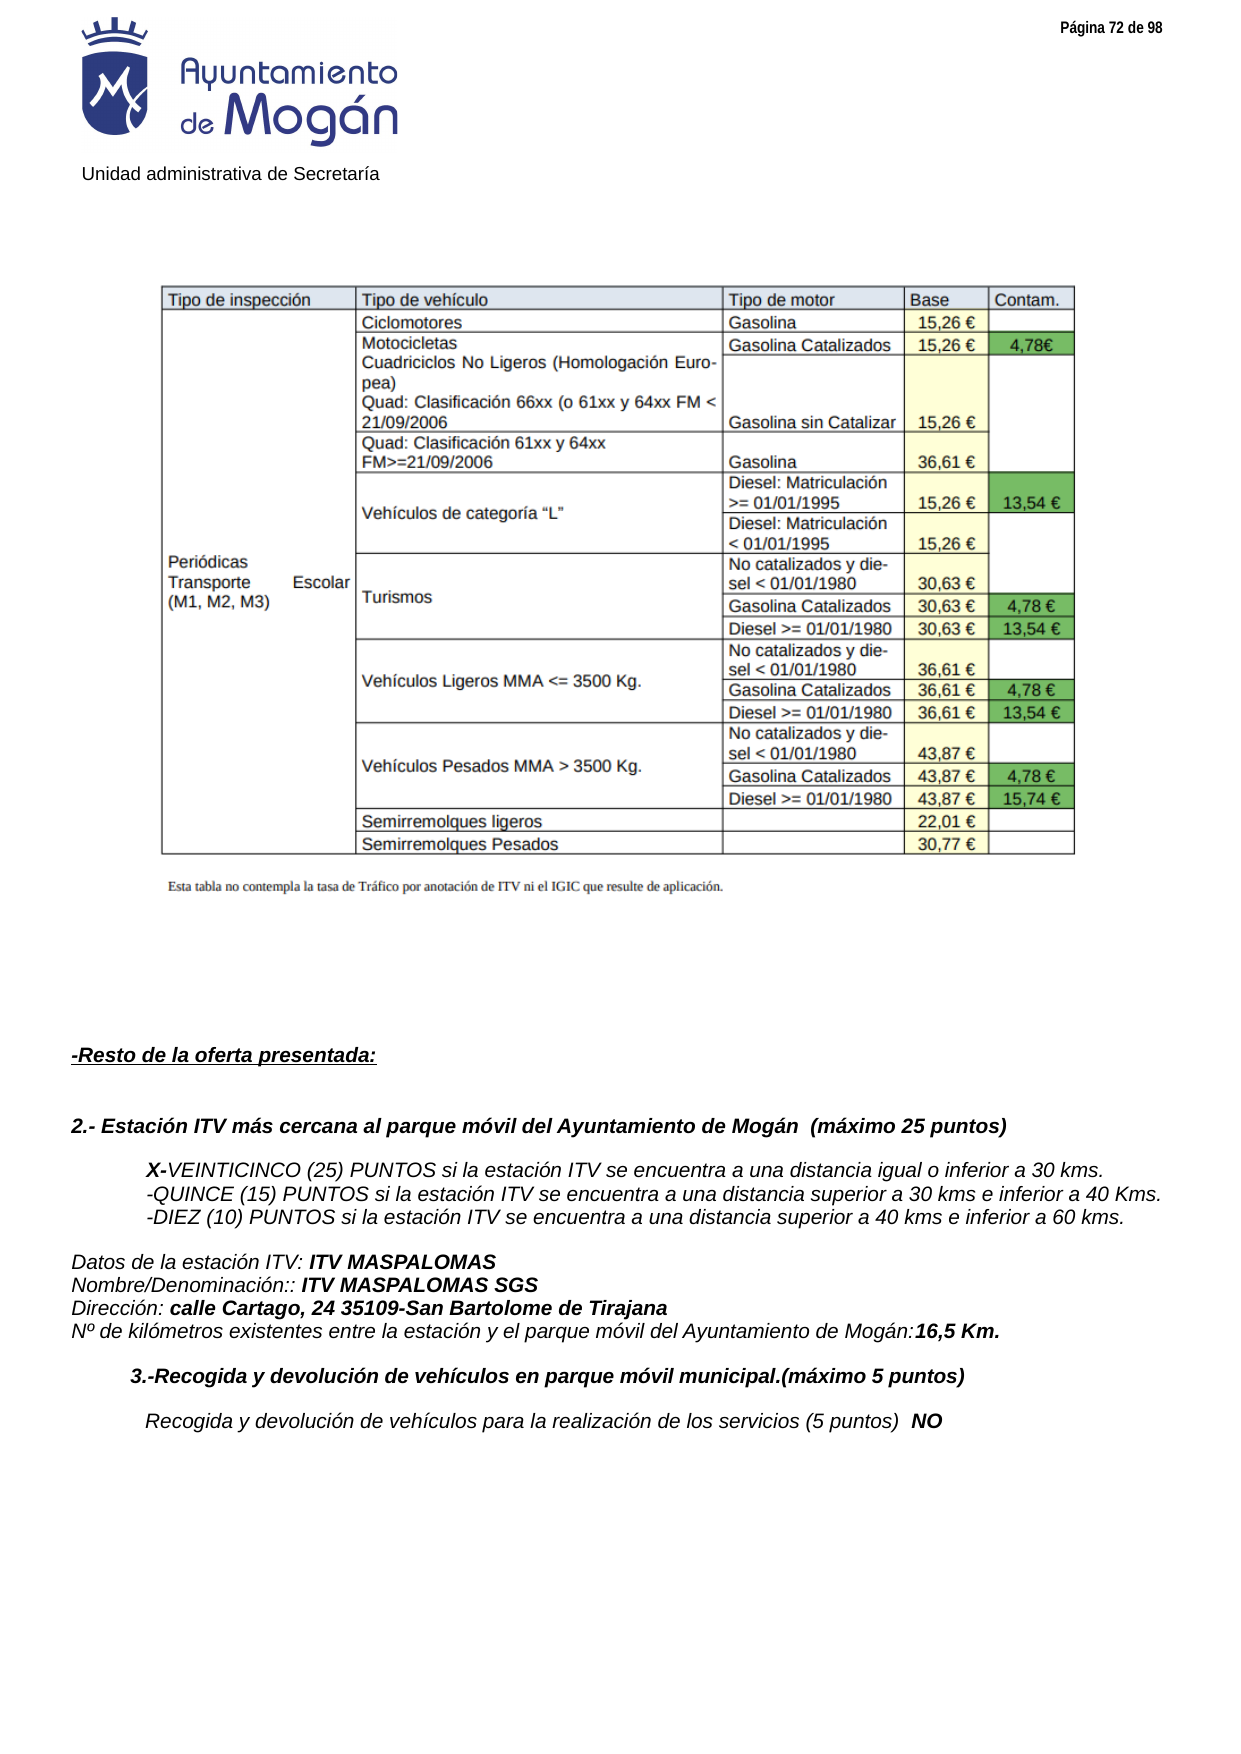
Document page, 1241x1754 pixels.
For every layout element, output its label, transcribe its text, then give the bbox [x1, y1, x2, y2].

picture [157, 275, 1083, 909]
text Nombre/Denominación:: ITV MASPALOMAS SGS [71, 1273, 1169, 1297]
list -QUINCE (15) PUNTOS si la estación ITV se encuentra a una distancia superior a 30 kms e inferior a 40 Kms. [108, 1182, 1169, 1206]
text Recogida y devolución de vehículos para la realización de los servicios (5 puntos) NO [71, 1409, 1153, 1433]
text 3.-Recogida y devolución de vehículos en parque móvil municipal.(máximo 5 puntos) [71, 1365, 1166, 1388]
text 2.- Estación ITV más cercana al parque móvil del Ayuntamiento de Mogán (máximo 25 puntos) [71, 1114, 1169, 1137]
list -DIEZ (10) PUNTOS si la estación ITV se encuentra a una distancia superior a 40 kms e inferior a 60 kms. [108, 1206, 1169, 1229]
text -Resto de la oferta presentada: [71, 1044, 1169, 1067]
list X-VEINTICINCO (25) PUNTOS si la estación ITV se encuentra a una distancia igual o inferior a 30 kms. [108, 1159, 1169, 1182]
picture [81, 17, 398, 153]
text Dirección: calle Cartago, 24 35109-San Bartolome de Tirajana [71, 1297, 1169, 1320]
text Nº de kilómetros existentes entre la estación y el parque móvil del Ayuntamiento de Mogán:16,5 Km. [71, 1320, 1169, 1343]
text Datos de la estación ITV: ITV MASPALOMAS [71, 1250, 1169, 1273]
